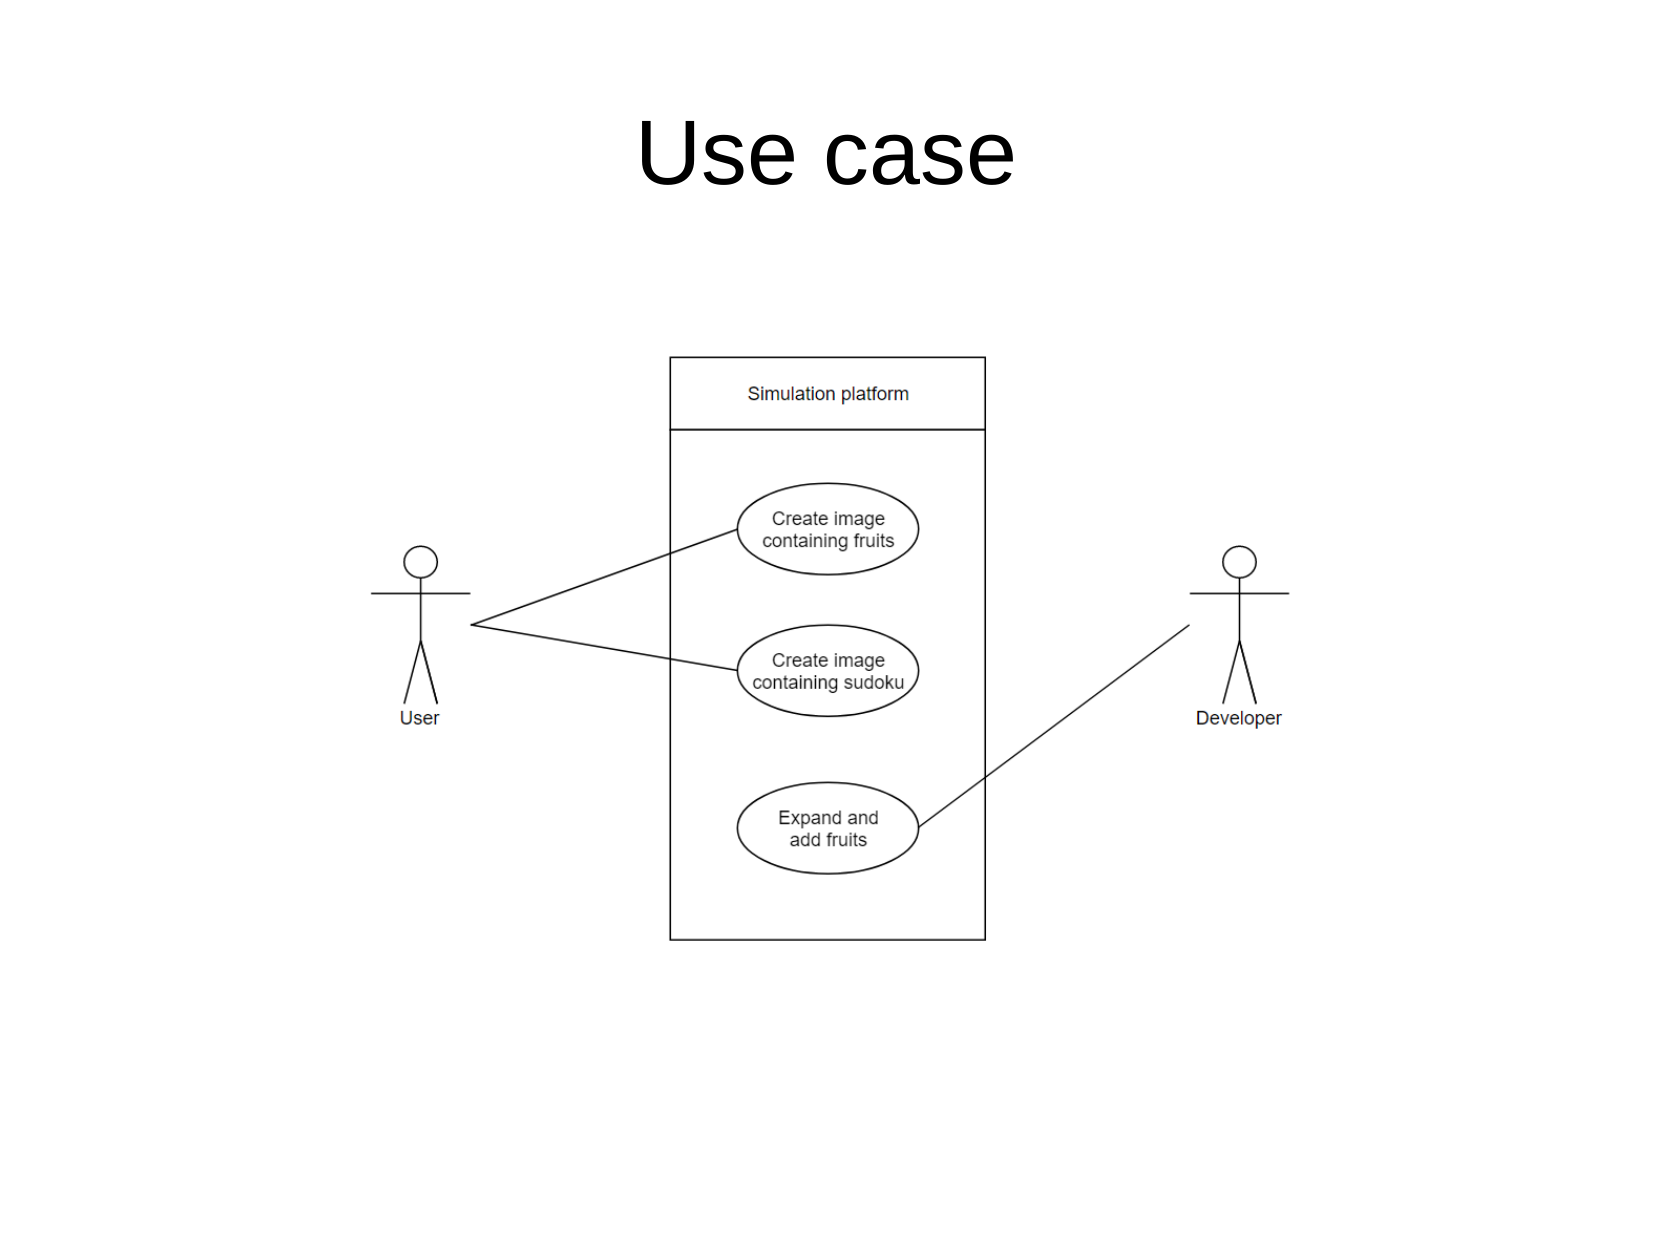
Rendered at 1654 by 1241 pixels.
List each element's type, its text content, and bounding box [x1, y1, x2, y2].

picture [331, 290, 1323, 1010]
title Use case [82, 49, 1571, 257]
